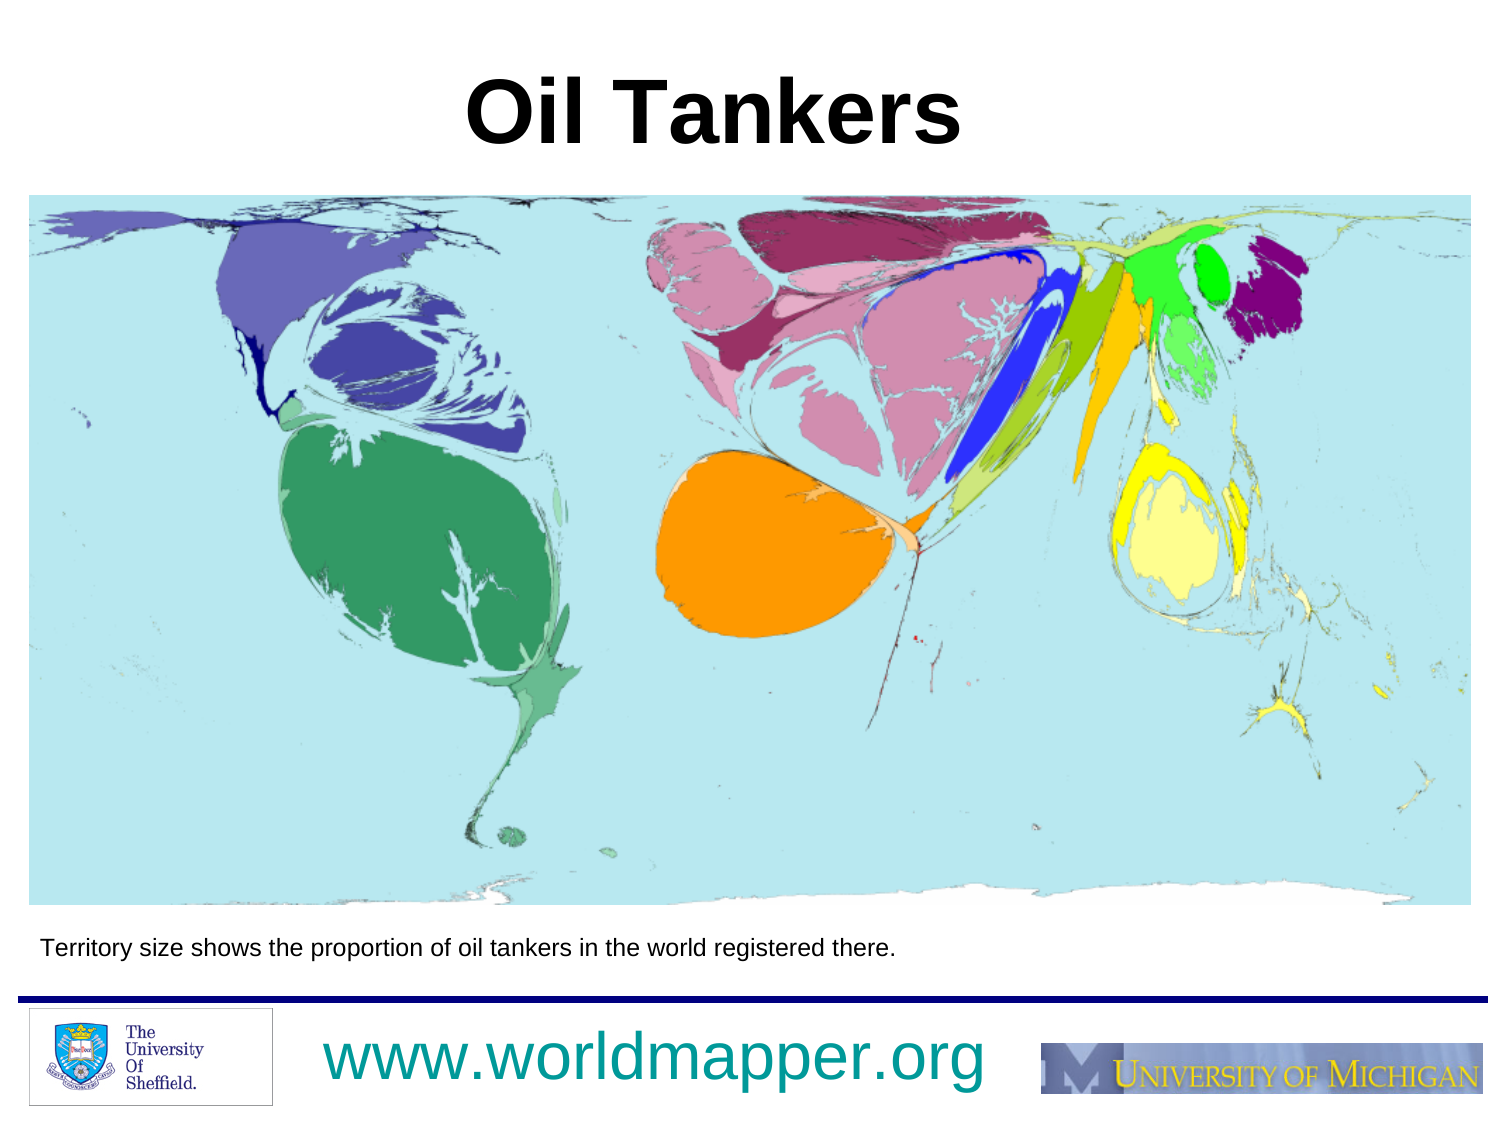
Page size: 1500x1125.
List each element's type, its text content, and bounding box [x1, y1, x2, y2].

title Oil Tankers [76, 42, 1352, 195]
picture [29, 195, 1471, 905]
picture [1041, 1043, 1483, 1094]
text_box Territory size shows the proportion of oil tankers in the world registered there. [24, 925, 921, 969]
picture [29, 1008, 273, 1106]
